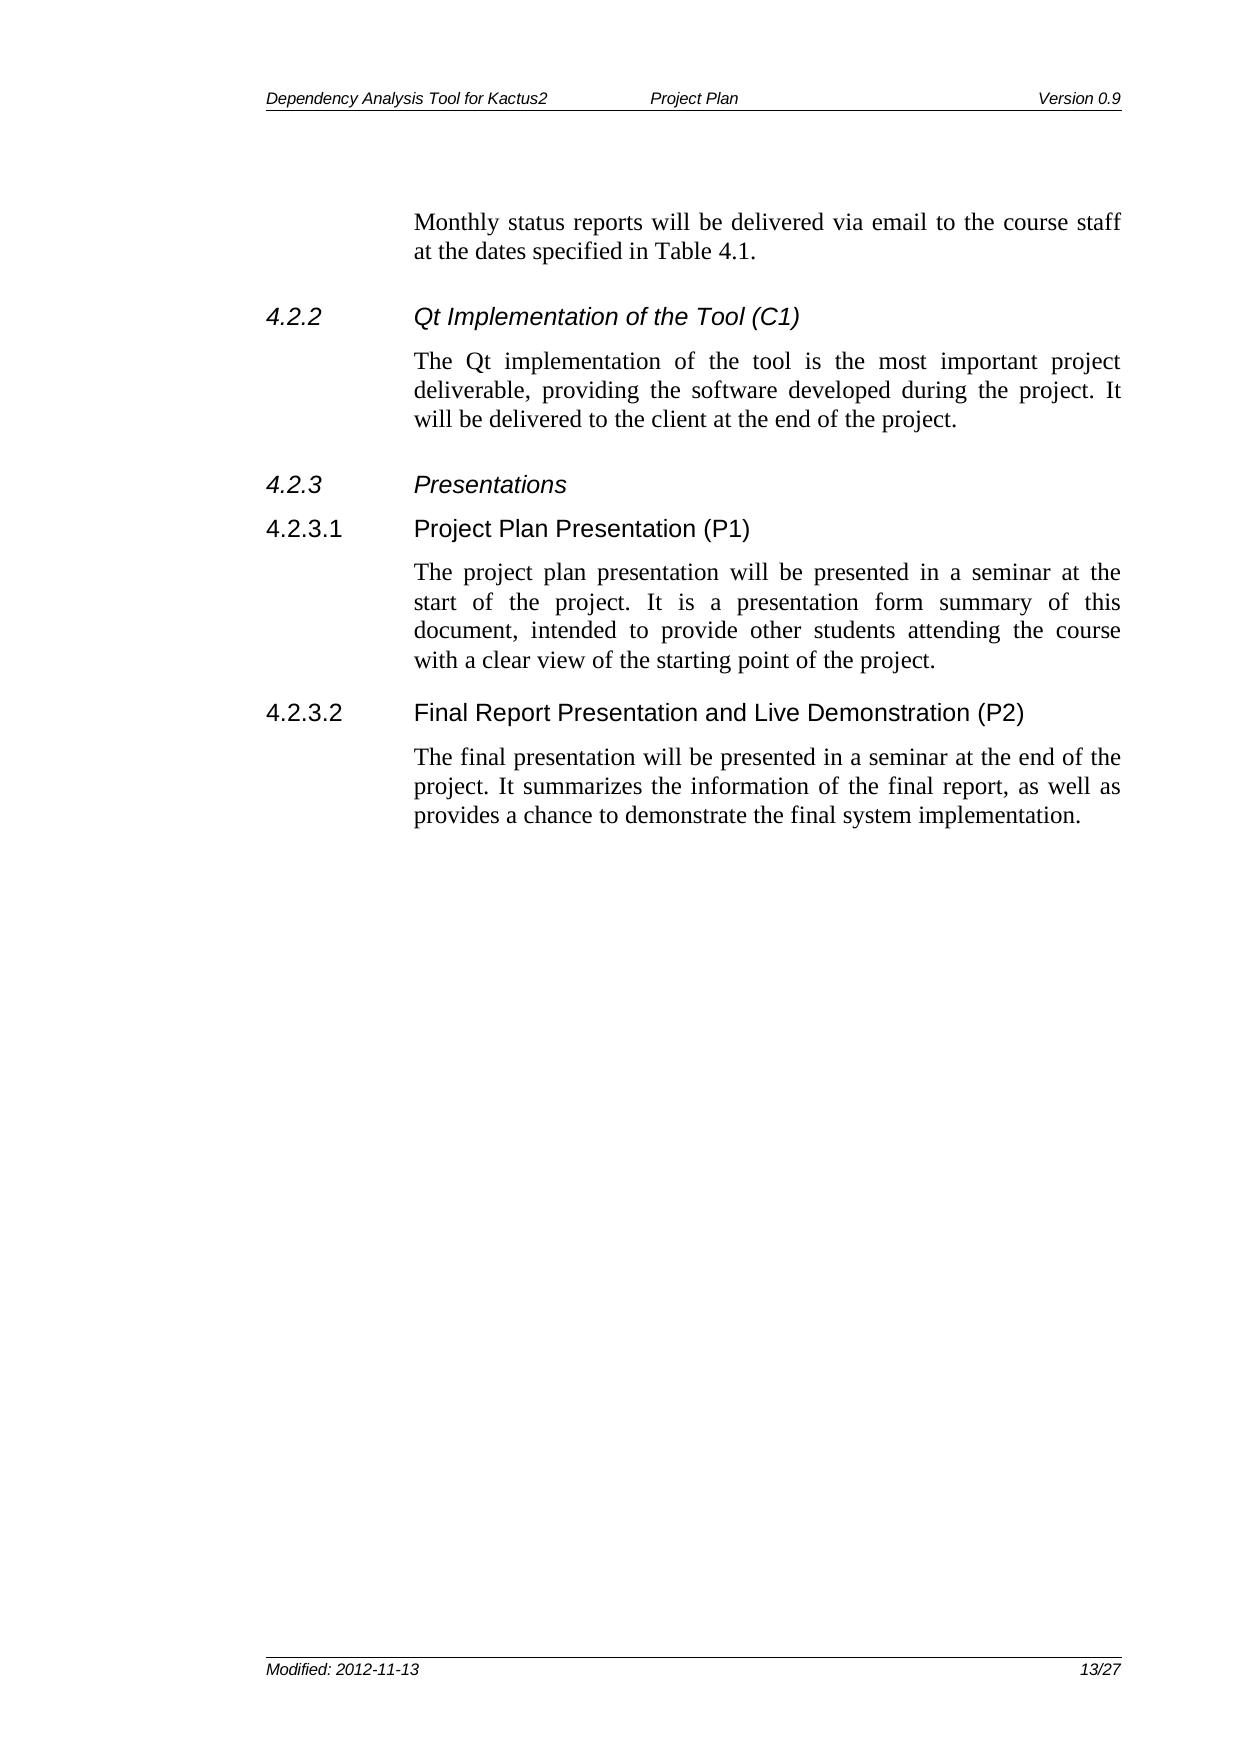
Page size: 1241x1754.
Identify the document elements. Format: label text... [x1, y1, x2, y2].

text Monthly status reports will be delivered via email to the course staff at the dates specified in Table 4.1. [413, 207, 1122, 265]
text The Qt implementation of the tool is the most important project deliverable, providing the software developed during the project. It will be delivered to the client at the end of the project. [413, 346, 1122, 433]
subtitle Project Plan Presentation (P1) [266, 514, 1122, 543]
text The final presentation will be presented in a seminar at the end of the project. It summarizes the information of the final report, as well as provides a chance to demonstrate the final system implementation. [413, 742, 1122, 829]
subtitle Final Report Presentation and Live Demonstration (P2) [266, 698, 1122, 727]
subtitle Presentations [266, 470, 1122, 499]
text The project plan presentation will be presented in a seminar at the start of the project. It is a presentation form summary of this document, intended to provide other students attending the course with a clear view of the starting point of the project. [413, 557, 1122, 673]
subtitle Qt Implementation of the Tool (C1) [266, 302, 1122, 331]
